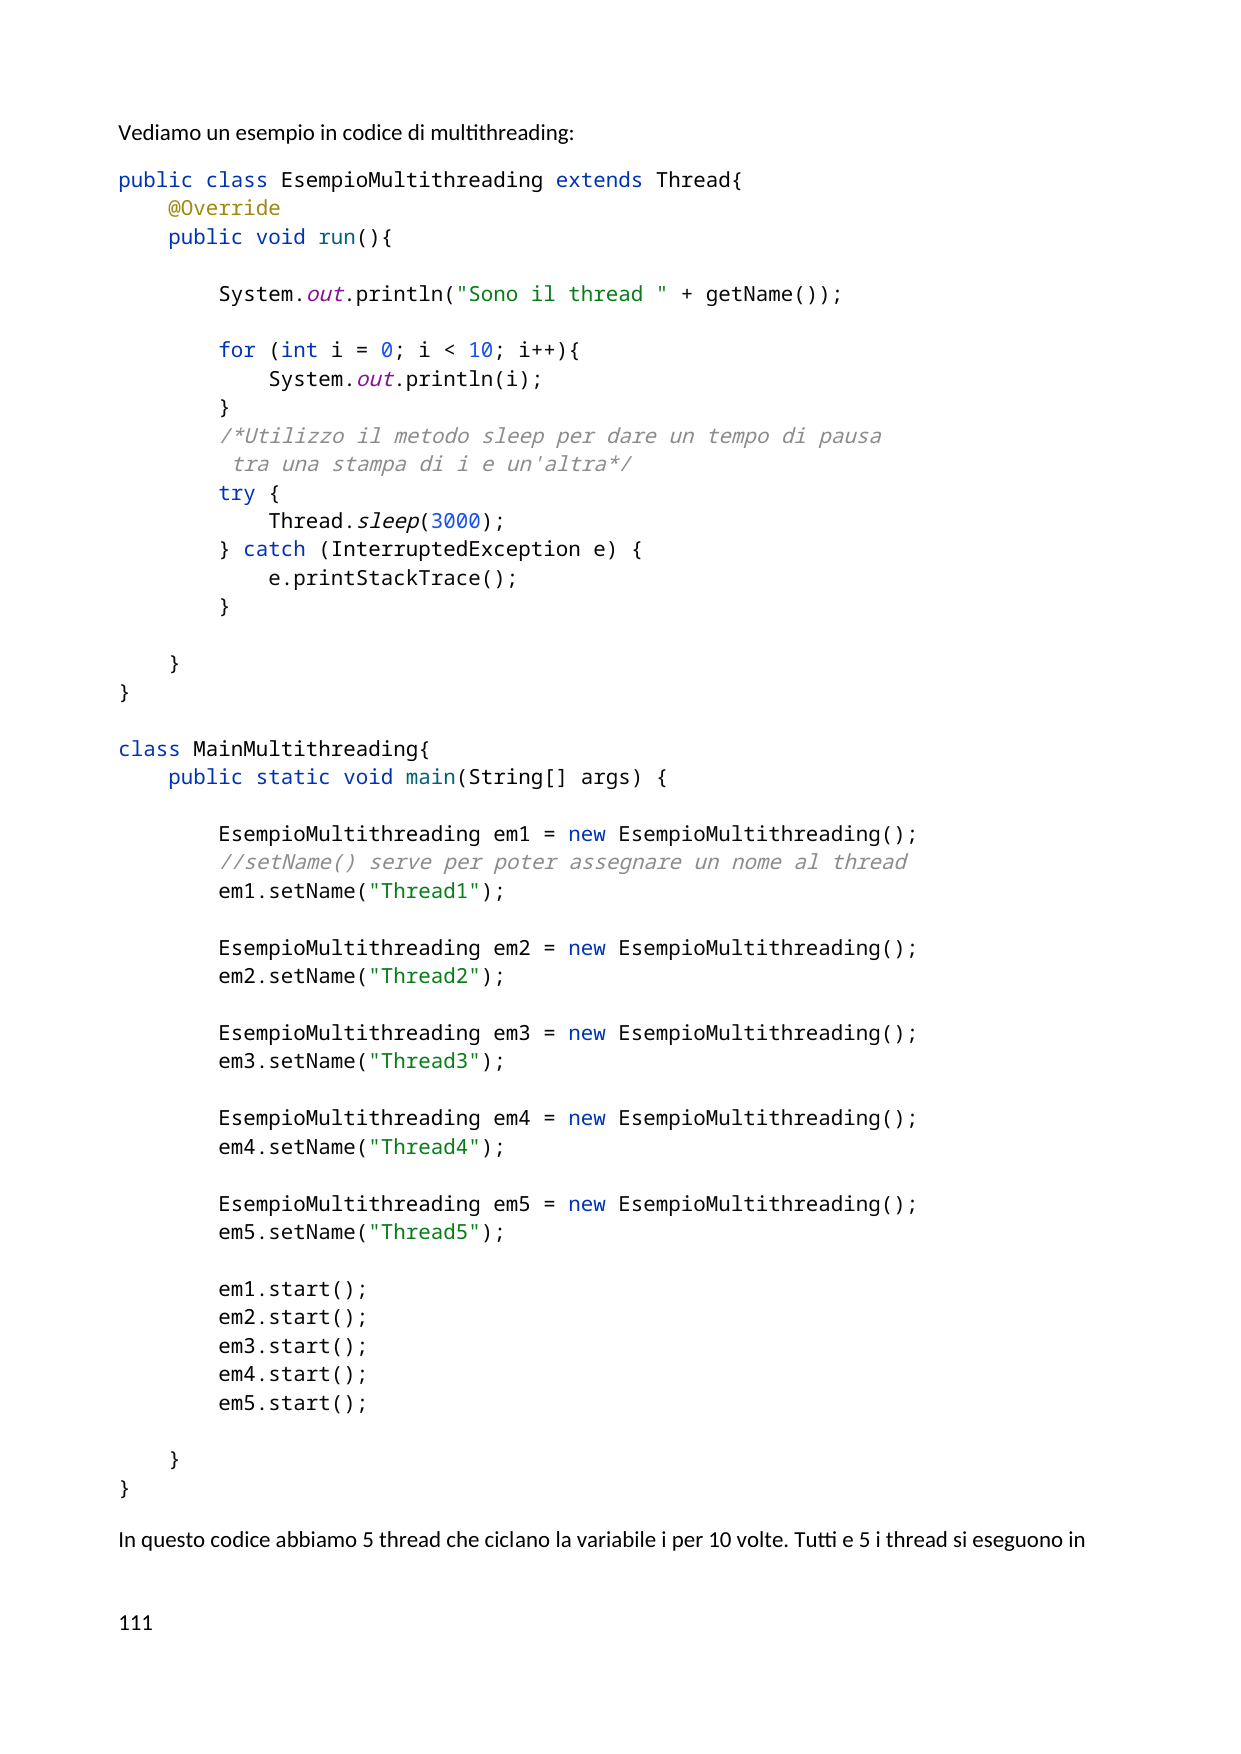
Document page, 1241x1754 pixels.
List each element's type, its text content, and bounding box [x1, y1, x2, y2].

text In questo codice abbiamo 5 thread che ciclano la variabile i per 10 volte. Tutti e 5 i thread si eseguono in [118, 1525, 1122, 1553]
text public class EsempioMultithreading extends Thread{ @Override public void run(){ System.out.println("Sono il thread " + getName()); for (int i = 0; i < 10; i++){ System.out.println(i); } /*Utilizzo il metodo sleep per dare un tempo di pausa tra una stampa di i e un'altra*/ try { Thread.sleep(3000); } catch (InterruptedException e) { e.printStackTrace(); } } } class MainMultithreading{ public static void main(String[] args) { EsempioMultithreading em1 = new EsempioMultithreading(); //setName() serve per poter assegnare un nome al thread em1.setName("Thread1"); EsempioMultithreading em2 = new EsempioMultithreading(); em2.setName("Thread2"); EsempioMultithreading em3 = new EsempioMultithreading(); em3.setName("Thread3"); EsempioMultithreading em4 = new EsempioMultithreading(); em4.setName("Thread4"); EsempioMultithreading em5 = new EsempioMultithreading(); em5.setName("Thread5"); em1.start(); em2.start(); em3.start(); em4.start(); em5.start(); } } [118, 165, 1122, 1501]
text Vediamo un esempio in codice di multithreading: [118, 118, 1122, 146]
